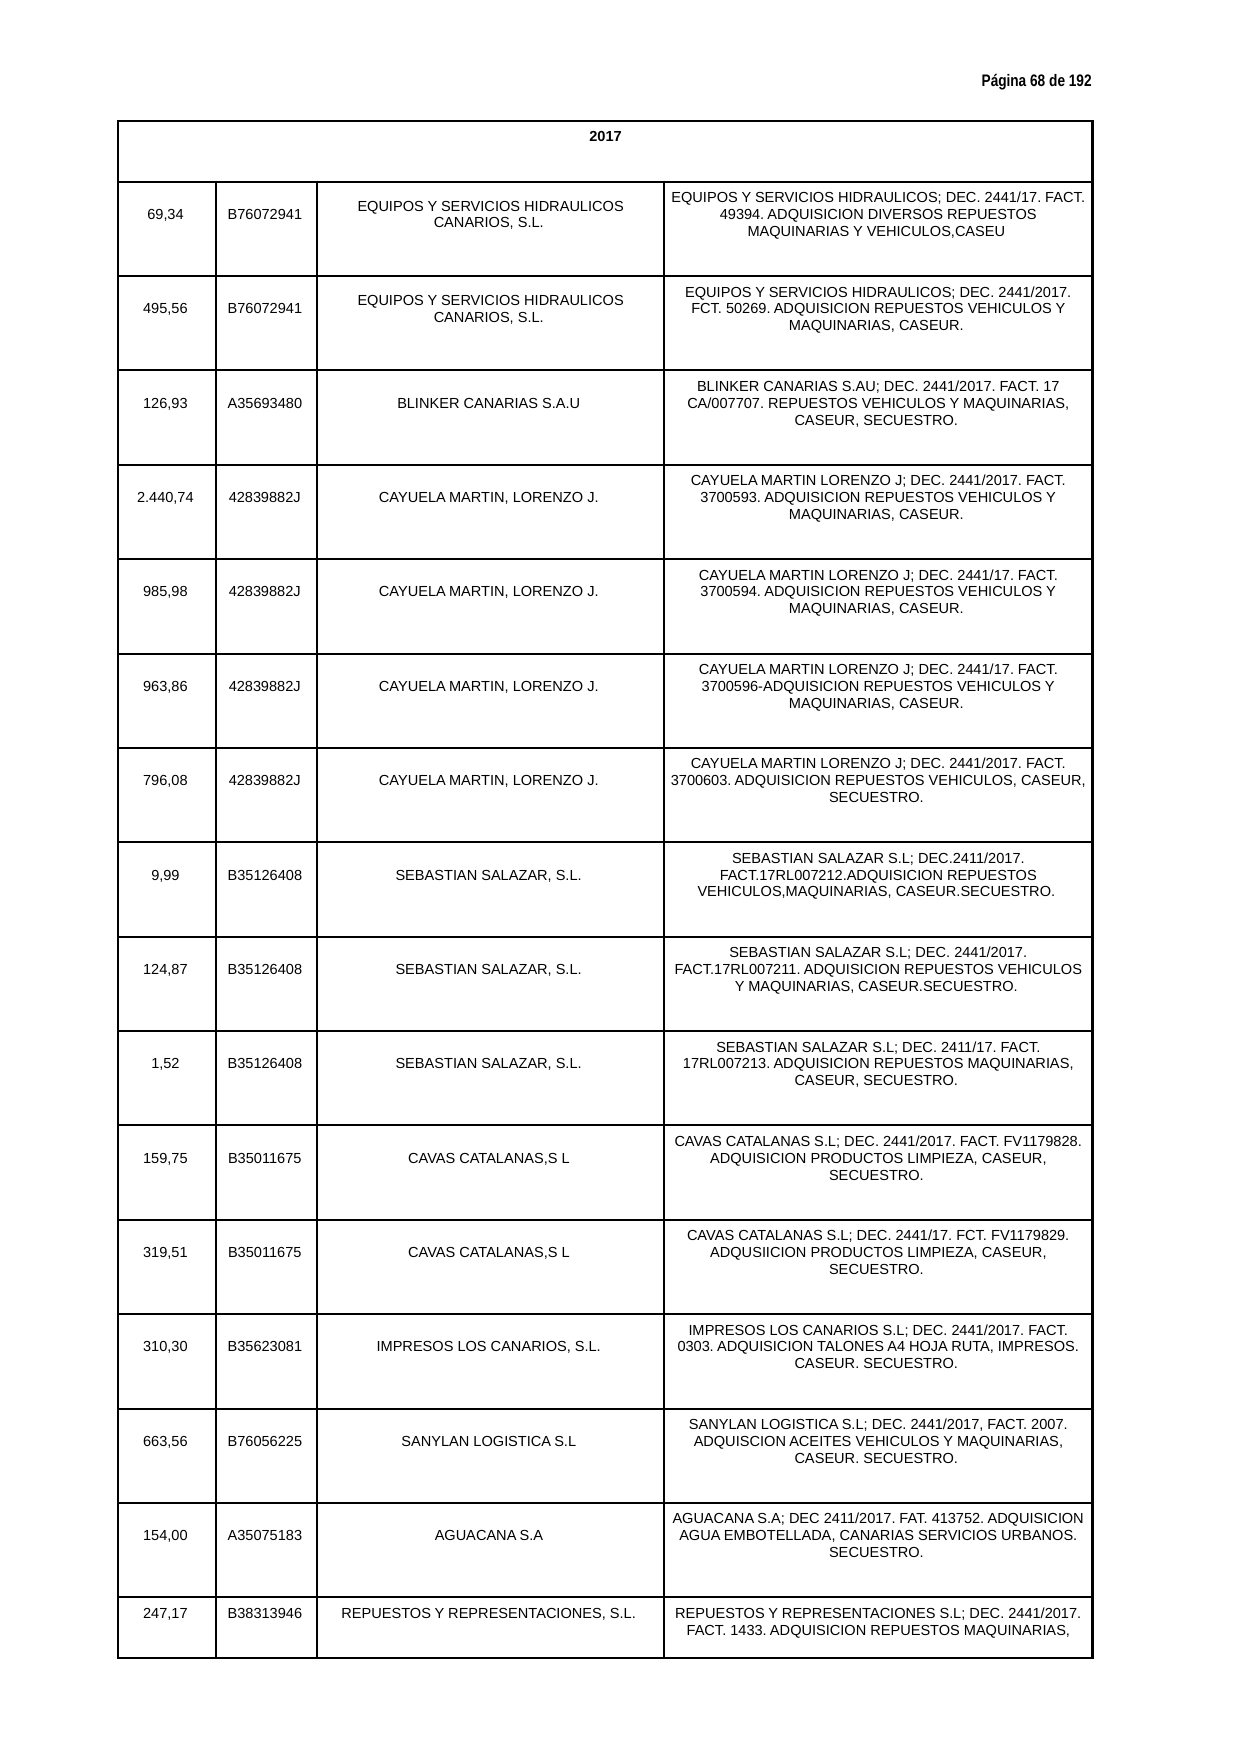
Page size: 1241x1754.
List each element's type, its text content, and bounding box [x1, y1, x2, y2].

table_cell 963,86 [119, 655, 215, 747]
table_cell 42839882J [217, 560, 316, 652]
table_cell SANYLAN LOGISTICA S.L; DEC. 2441/2017, FACT. 2007. ADQUISCION ACEITES VEHICULOS Y MAQUINARIAS, CASEUR. SECUESTRO. [665, 1410, 1091, 1502]
table_cell 1,52 [119, 1032, 215, 1124]
table_cell 9,99 [119, 843, 215, 936]
table_cell SEBASTIAN SALAZAR S.L; DEC. 2411/17. FACT. 17RL007213. ADQUISICION REPUESTOS MAQUINARIAS, CASEUR, SECUESTRO. [665, 1032, 1091, 1124]
table_cell CAYUELA MARTIN LORENZO J; DEC. 2441/2017. FACT. 3700603. ADQUISICION REPUESTOS VEHICULOS, CASEUR, SECUESTRO. [665, 749, 1091, 841]
table_cell SEBASTIAN SALAZAR, S.L. [318, 843, 663, 936]
table_cell B35126408 [217, 1032, 316, 1124]
table_cell BLINKER CANARIAS S.AU; DEC. 2441/2017. FACT. 17 CA/007707. REPUESTOS VEHICULOS Y MAQUINARIAS, CASEUR, SECUESTRO. [665, 371, 1091, 464]
table_cell 319,51 [119, 1221, 215, 1313]
table_cell B38313946 [217, 1598, 316, 1657]
table_cell CAYUELA MARTIN LORENZO J; DEC. 2441/17. FACT. 3700596-ADQUISICION REPUESTOS VEHICULOS Y MAQUINARIAS, CASEUR. [665, 655, 1091, 747]
table_cell B35011675 [217, 1126, 316, 1219]
table_cell B35126408 [217, 843, 316, 936]
table_cell A35075183 [217, 1504, 316, 1596]
table_cell CAYUELA MARTIN, LORENZO J. [318, 749, 663, 841]
table_cell 796,08 [119, 749, 215, 841]
table_cell B35126408 [217, 938, 316, 1030]
table_cell AGUACANA S.A; DEC 2411/2017. FAT. 413752. ADQUISICION AGUA EMBOTELLADA, CANARIAS SERVICIOS URBANOS. SECUESTRO. [665, 1504, 1091, 1596]
table_cell CAVAS CATALANAS S.L; DEC. 2441/17. FCT. FV1179829. ADQUSIICION PRODUCTOS LIMPIEZA, CASEUR, SECUESTRO. [665, 1221, 1091, 1313]
table_header 2017 [119, 122, 1091, 181]
table_cell 126,93 [119, 371, 215, 464]
table_cell IMPRESOS LOS CANARIOS S.L; DEC. 2441/2017. FACT. 0303. ADQUISICION TALONES A4 HOJA RUTA, IMPRESOS. CASEUR. SECUESTRO. [665, 1315, 1091, 1407]
table_cell 159,75 [119, 1126, 215, 1219]
table_cell CAYUELA MARTIN LORENZO J; DEC. 2441/17. FACT. 3700594. ADQUISICION REPUESTOS VEHICULOS Y MAQUINARIAS, CASEUR. [665, 560, 1091, 652]
table_cell B76072941 [217, 183, 316, 275]
table_cell CAYUELA MARTIN, LORENZO J. [318, 655, 663, 747]
table_cell SEBASTIAN SALAZAR, S.L. [318, 938, 663, 1030]
table_cell EQUIPOS Y SERVICIOS HIDRAULICOS; DEC. 2441/17. FACT. 49394. ADQUISICION DIVERSOS REPUESTOS MAQUINARIAS Y VEHICULOS,CASEU [665, 183, 1091, 275]
table_cell A35693480 [217, 371, 316, 464]
table_cell CAVAS CATALANAS,S L [318, 1126, 663, 1219]
table_cell B76072941 [217, 277, 316, 369]
table_cell EQUIPOS Y SERVICIOS HIDRAULICOS CANARIOS, S.L. [318, 277, 663, 369]
table_cell SANYLAN LOGISTICA S.L [318, 1410, 663, 1502]
table_cell B76056225 [217, 1410, 316, 1502]
table_cell 69,34 [119, 183, 215, 275]
table_cell AGUACANA S.A [318, 1504, 663, 1596]
table_cell B35623081 [217, 1315, 316, 1407]
table_cell 2.440,74 [119, 466, 215, 558]
table_cell 310,30 [119, 1315, 215, 1407]
table_cell REPUESTOS Y REPRESENTACIONES, S.L. [318, 1598, 663, 1657]
table_cell EQUIPOS Y SERVICIOS HIDRAULICOS CANARIOS, S.L. [318, 183, 663, 275]
table_cell 124,87 [119, 938, 215, 1030]
table_cell 154,00 [119, 1504, 215, 1596]
table_cell 42839882J [217, 466, 316, 558]
table_cell EQUIPOS Y SERVICIOS HIDRAULICOS; DEC. 2441/2017. FCT. 50269. ADQUISICION REPUESTOS VEHICULOS Y MAQUINARIAS, CASEUR. [665, 277, 1091, 369]
table_cell CAYUELA MARTIN, LORENZO J. [318, 560, 663, 652]
table_cell 663,56 [119, 1410, 215, 1502]
table_cell CAYUELA MARTIN LORENZO J; DEC. 2441/2017. FACT. 3700593. ADQUISICION REPUESTOS VEHICULOS Y MAQUINARIAS, CASEUR. [665, 466, 1091, 558]
table_cell BLINKER CANARIAS S.A.U [318, 371, 663, 464]
table_cell IMPRESOS LOS CANARIOS, S.L. [318, 1315, 663, 1407]
table_cell CAVAS CATALANAS,S L [318, 1221, 663, 1313]
table_cell 42839882J [217, 655, 316, 747]
table_cell 985,98 [119, 560, 215, 652]
table_cell CAYUELA MARTIN, LORENZO J. [318, 466, 663, 558]
table_cell 495,56 [119, 277, 215, 369]
table_cell SEBASTIAN SALAZAR, S.L. [318, 1032, 663, 1124]
table_cell SEBASTIAN SALAZAR S.L; DEC. 2441/2017. FACT.17RL007211. ADQUISICION REPUESTOS VEHICULOS Y MAQUINARIAS, CASEUR.SECUESTRO. [665, 938, 1091, 1030]
table_cell 247,17 [119, 1598, 215, 1657]
table_cell REPUESTOS Y REPRESENTACIONES S.L; DEC. 2441/2017. FACT. 1433. ADQUISICION REPUESTOS MAQUINARIAS, [665, 1598, 1091, 1657]
table_cell SEBASTIAN SALAZAR S.L; DEC.2411/2017. FACT.17RL007212.ADQUISICION REPUESTOS VEHICULOS,MAQUINARIAS, CASEUR.SECUESTRO. [665, 843, 1091, 936]
table_cell B35011675 [217, 1221, 316, 1313]
table_cell CAVAS CATALANAS S.L; DEC. 2441/2017. FACT. FV1179828. ADQUISICION PRODUCTOS LIMPIEZA, CASEUR, SECUESTRO. [665, 1126, 1091, 1219]
table_cell 42839882J [217, 749, 316, 841]
